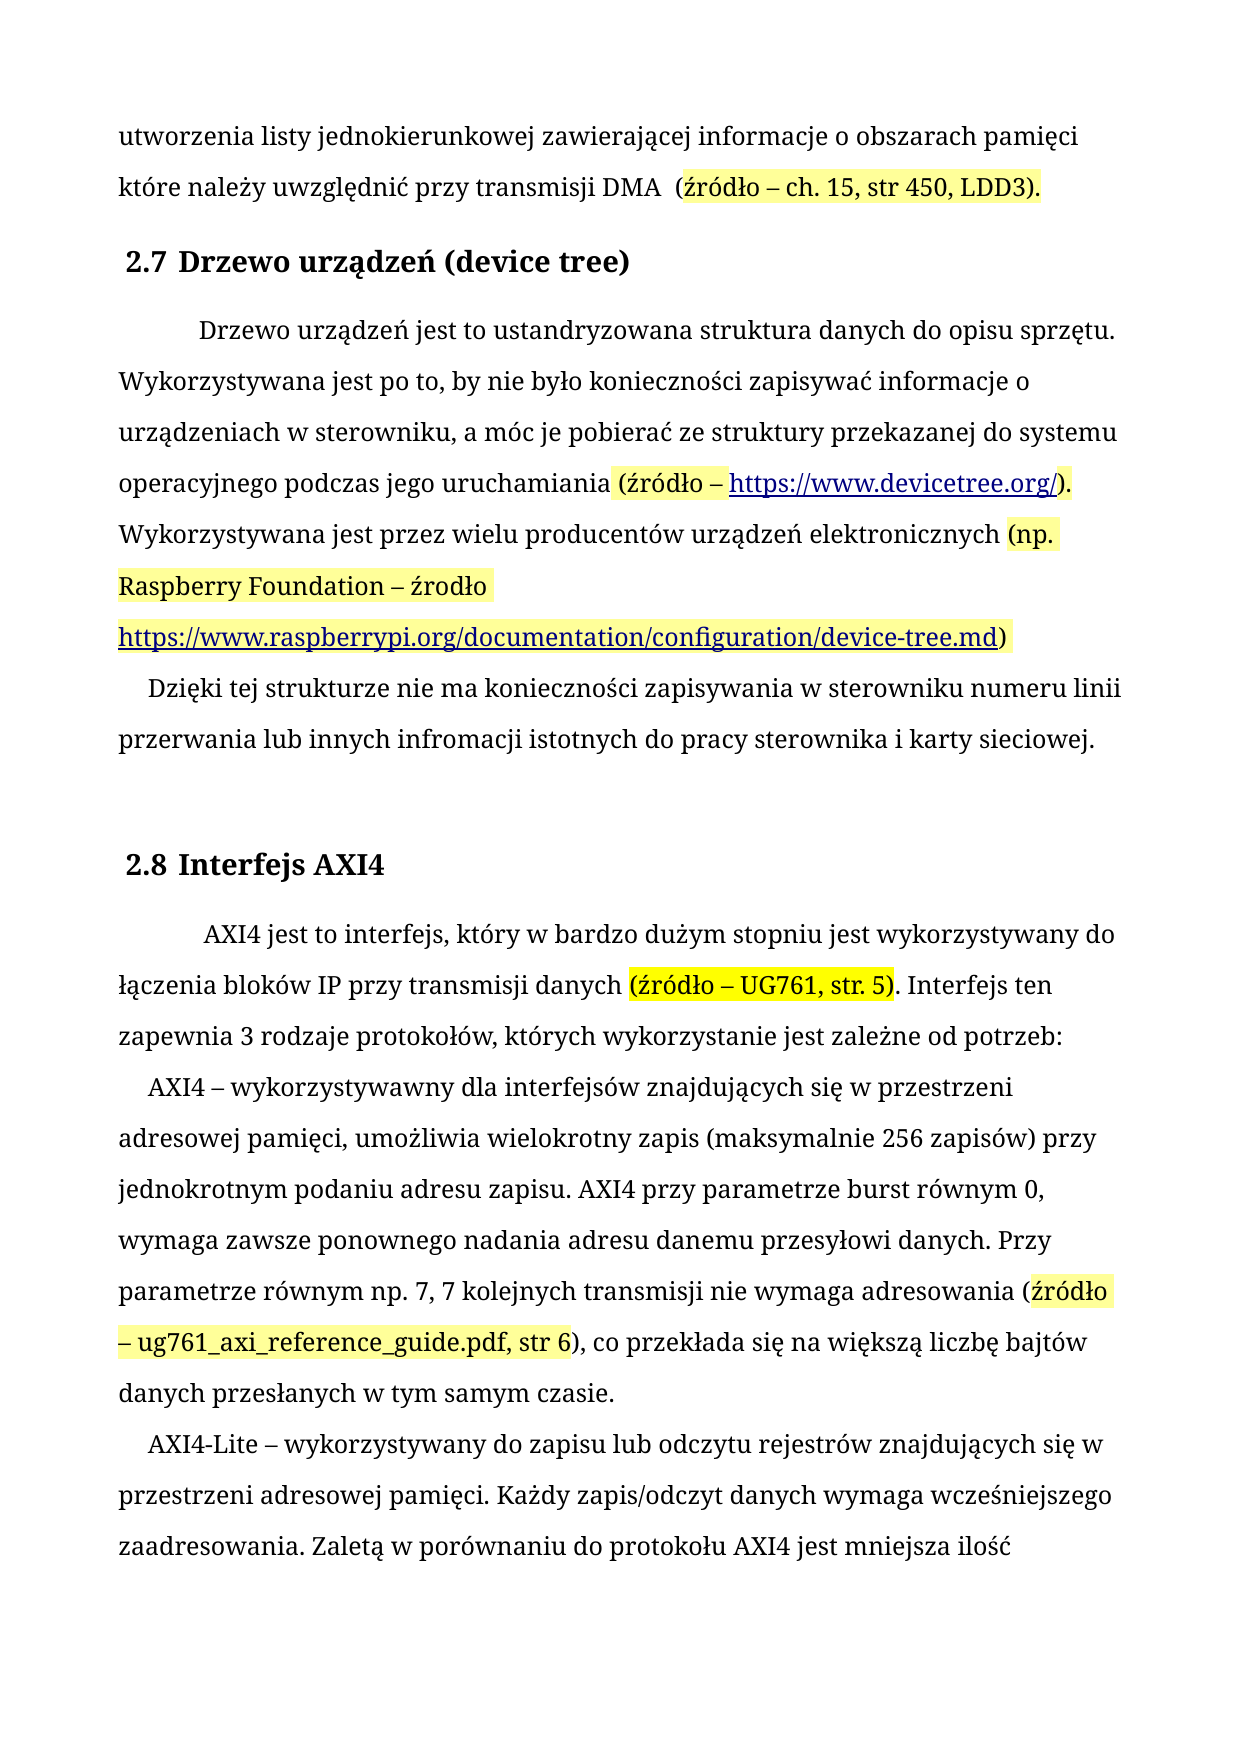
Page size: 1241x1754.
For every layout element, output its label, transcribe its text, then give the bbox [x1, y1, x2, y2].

subtitle Interfejs AXI4 [118, 844, 1122, 884]
subtitle Drzewo urządzeń (device tree) [118, 241, 1122, 281]
text AXI4 jest to interfejs, który w bardzo dużym stopniu jest wykorzystywany do łączenia bloków IP przy transmisji danych (źródło – UG761, str. 5). Interfejs ten zapewnia 3 rodzaje protokołów, których wykorzystanie jest zależne od potrzeb: [118, 916, 1122, 1052]
text Dzięki tej strukturze nie ma konieczności zapisywania w sterowniku numeru linii przerwania lub innych infromacji istotnych do pracy sterownika i karty sieciowej. [118, 670, 1122, 755]
text AXI4 – wykorzystywawny dla interfejsów znajdujących się w przestrzeni adresowej pamięci, umożliwia wielokrotny zapis (maksymalnie 256 zapisów) przy jednokrotnym podaniu adresu zapisu. AXI4 przy parametrze burst równym 0, wymaga zawsze ponownego nadania adresu danemu przesyłowi danych. Przy parametrze równym np. 7, 7 kolejnych transmisji nie wymaga adresowania (źródło – ug761_axi_reference_guide.pdf, str 6), co przekłada się na większą liczbę bajtów danych przesłanych w tym samym czasie. [118, 1069, 1122, 1410]
text utworzenia listy jednokierunkowej zawierającej informacje o obszarach pamięci które należy uwzględnić przy transmisji DMA (źródło – ch. 15, str 450, LDD3). [118, 118, 1122, 203]
text Drzewo urządzeń jest to ustandryzowana struktura danych do opisu sprzętu. Wykorzystywana jest po to, by nie było konieczności zapisywać informacje o urządzeniach w sterowniku, a móc je pobierać ze struktury przekazanej do systemu operacyjnego podczas jego uruchamiania (źródło – https://www.devicetree.org/). Wykorzystywana jest przez wielu producentów urządzeń elektronicznych (np. Raspberry Foundation – źrodło https://www.raspberrypi.org/documentation/configuration/device-tree.md) [118, 313, 1122, 653]
text AXI4-Lite – wykorzystywany do zapisu lub odczytu rejestrów znajdujących się w przestrzeni adresowej pamięci. Każdy zapis/odczyt danych wymaga wcześniejszego zaadresowania. Zaletą w porównaniu do protokołu AXI4 jest mniejsza ilość [118, 1427, 1122, 1563]
